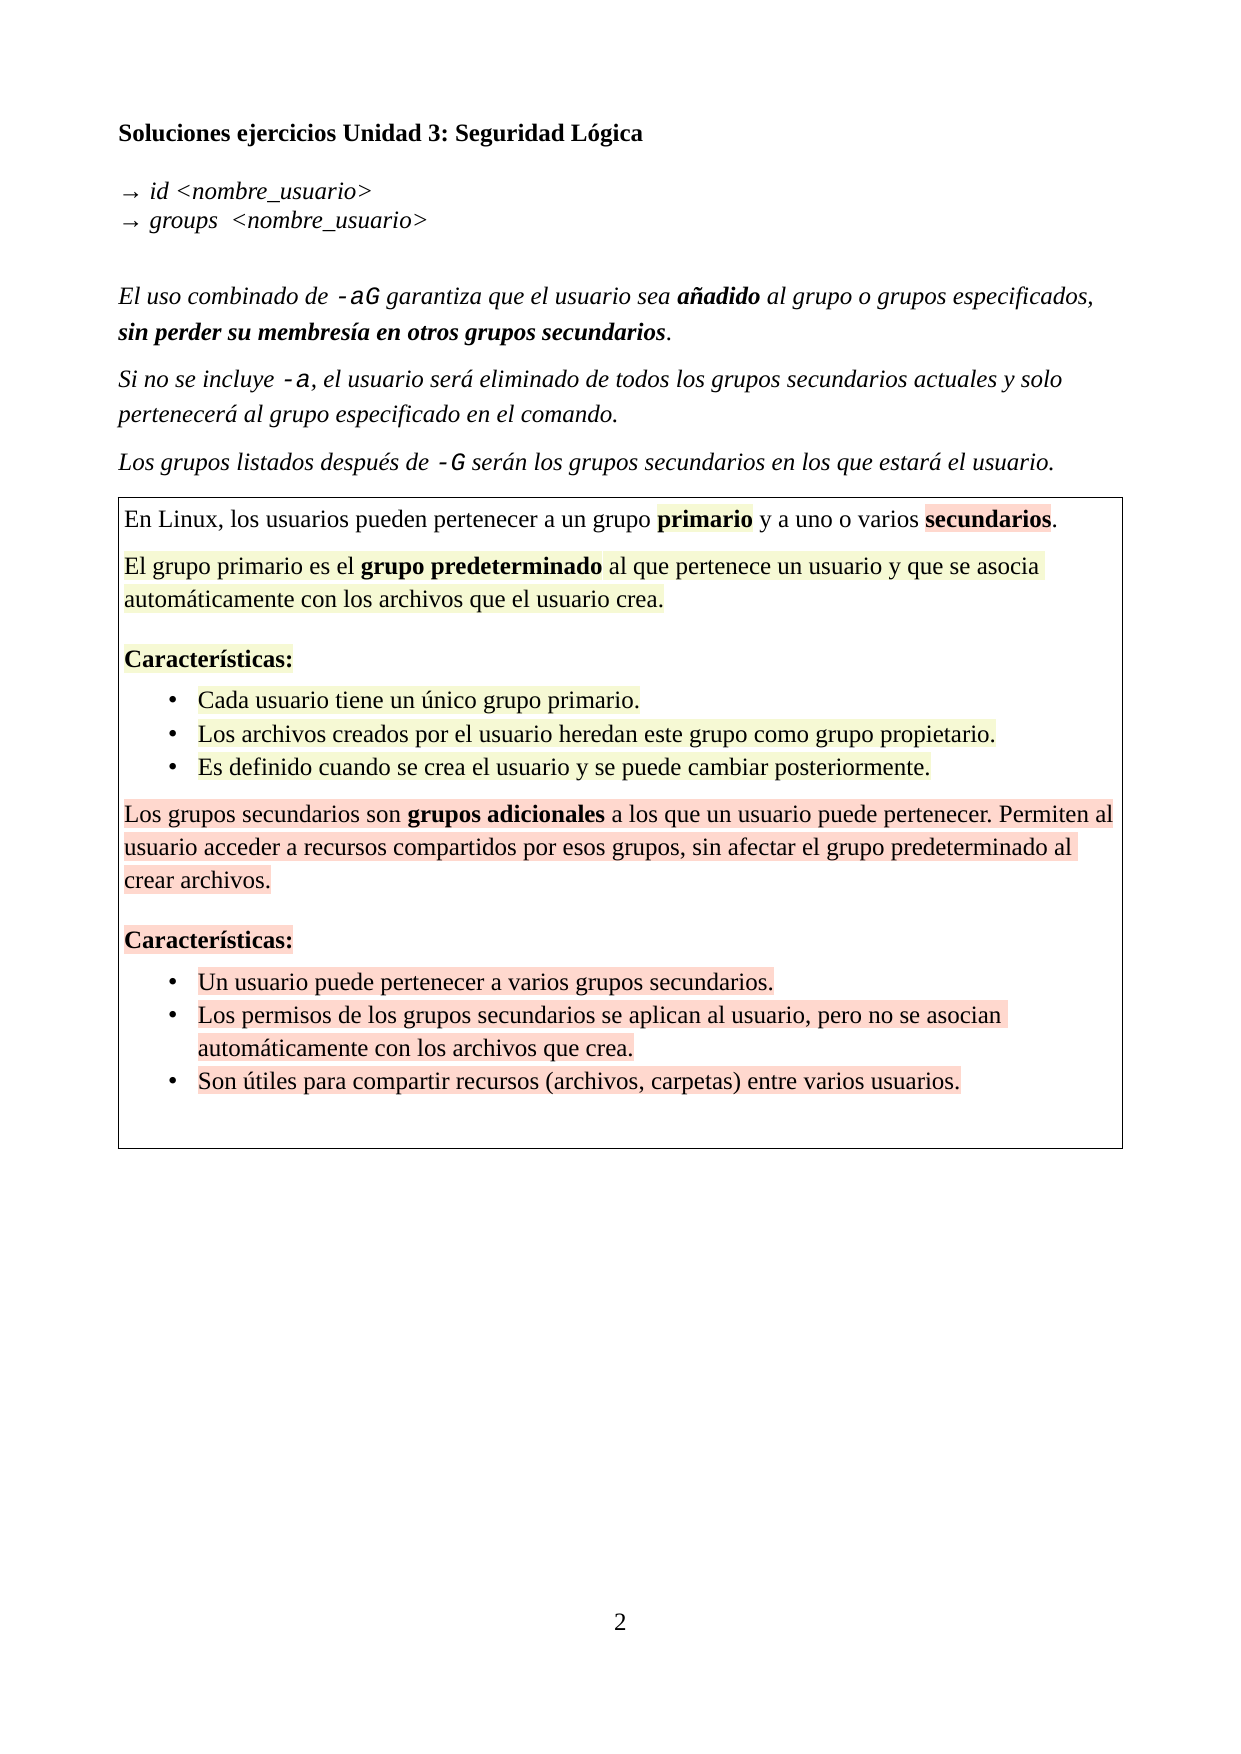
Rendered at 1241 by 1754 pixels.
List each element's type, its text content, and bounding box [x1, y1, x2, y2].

table_header En Linux, los usuarios pueden pertenecer a un grupo primario y a uno o varios secundarios. El grupo primario es el grupo predeterminado al que pertenece un usuario y que se asocia automáticamente con los archivos que el usuario crea. Características: Cada usuario tiene un único grupo primario. Los archivos creados por el usuario heredan este grupo como grupo propietario. Es definido cuando se crea el usuario y se puede cambiar posteriormente. Los grupos secundarios son grupos adicionales a los que un usuario puede pertenecer. Permiten al usuario acceder a recursos compartidos por esos grupos, sin afectar el grupo predeterminado al crear archivos. Características: Un usuario puede pertenecer a varios grupos secundarios. Los permisos de los grupos secundarios se aplican al usuario, pero no se asocian automáticamente con los archivos que crea. Son útiles para compartir recursos (archivos, carpetas) entre varios usuarios. [119, 498, 1122, 1148]
text → groups <nombre_usuario> [118, 205, 1122, 234]
text Los grupos listados después de -G serán los grupos secundarios en los que estará el usuario. [118, 447, 1122, 478]
text → id <nombre_usuario> [118, 176, 1122, 205]
text El uso combinado de -aG garantiza que el usuario sea añadido al grupo o grupos especificados, sin perder su membresía en otros grupos secundarios. [118, 281, 1122, 345]
text Si no se incluye -a, el usuario será eliminado de todos los grupos secundarios actuales y solo pertenecerá al grupo especificado en el comando. [118, 364, 1122, 428]
